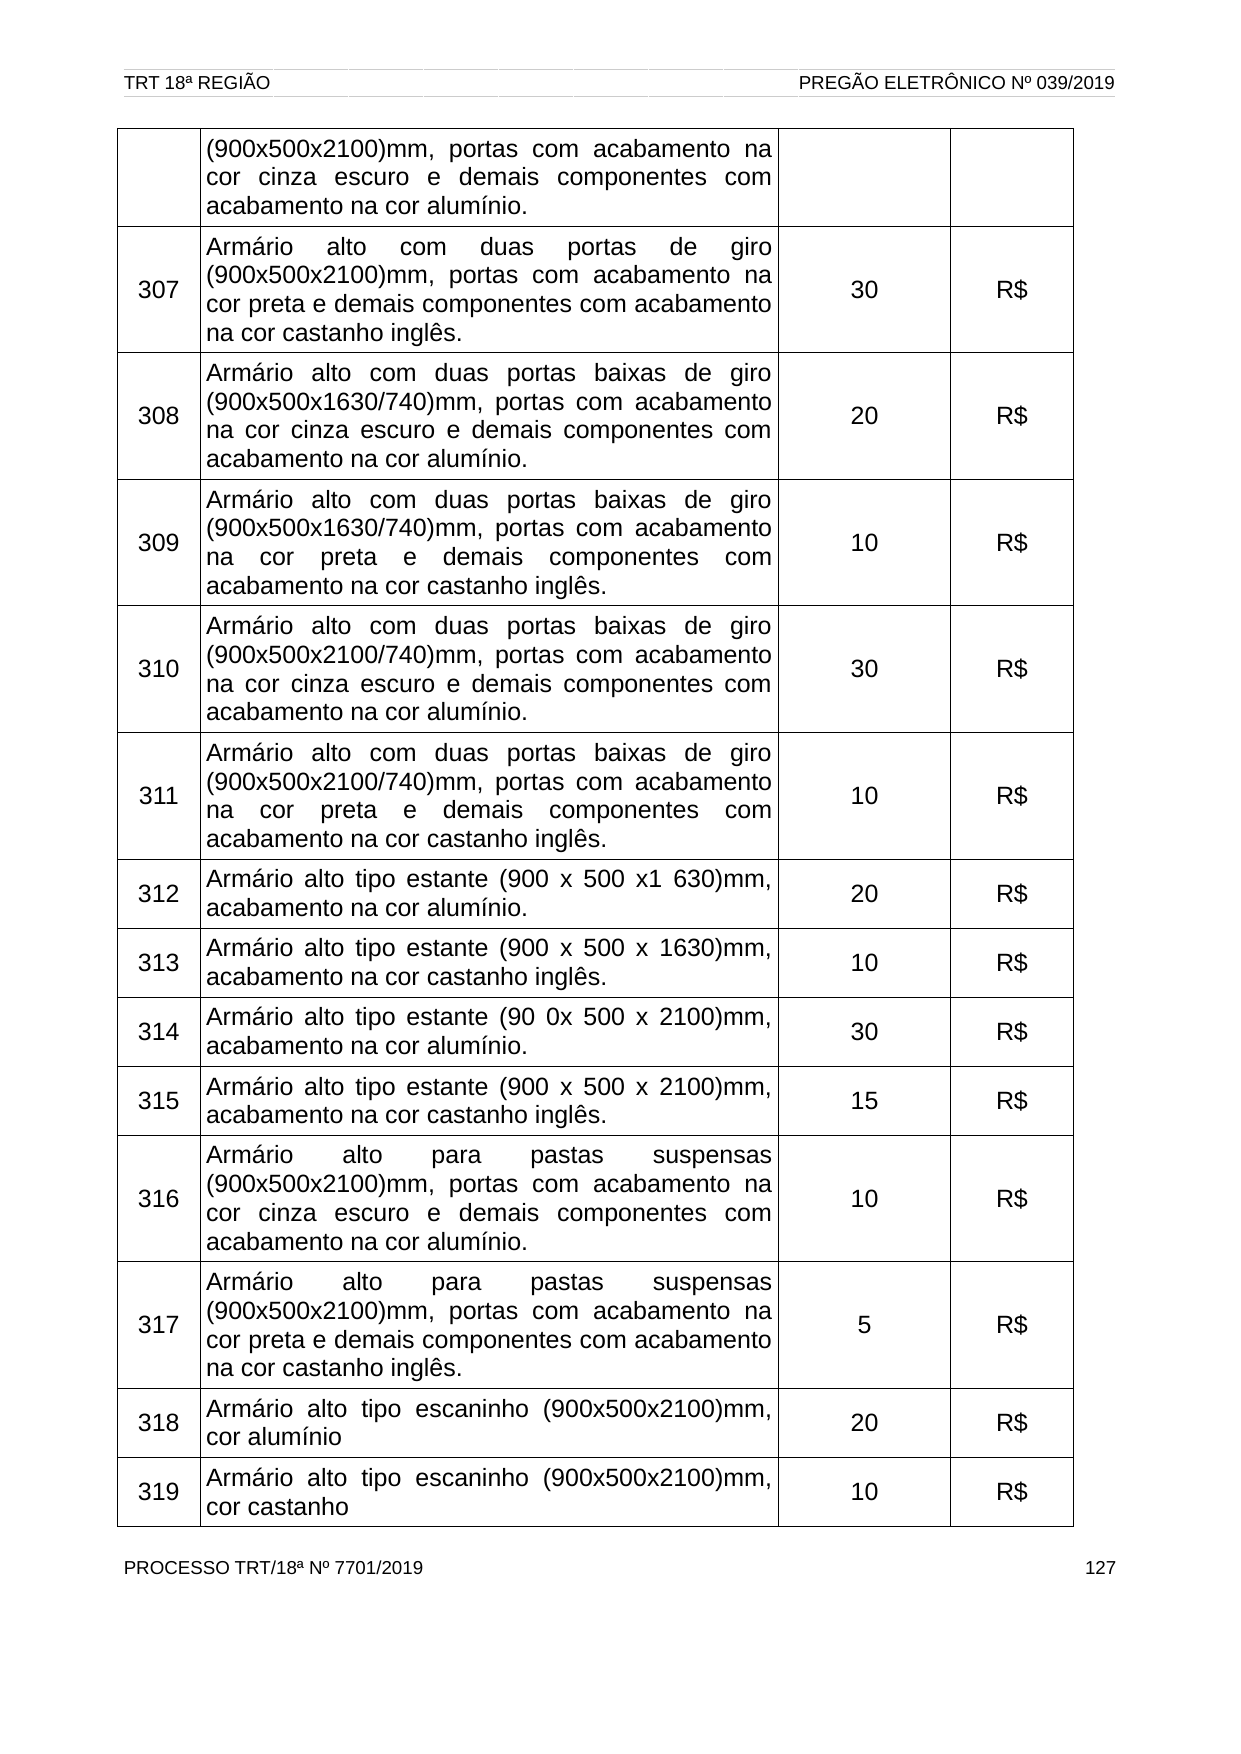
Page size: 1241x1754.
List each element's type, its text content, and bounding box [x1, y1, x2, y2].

table_cell R$ [951, 860, 1073, 927]
table_cell R$ [951, 1262, 1073, 1388]
table_cell 319 [118, 1458, 200, 1526]
table_cell R$ [951, 480, 1073, 605]
table_cell Armário alto tipo estante (900 x 500 x 2100)mm, acabamento na cor castanho inglês. [201, 1067, 778, 1135]
table_cell 10 [779, 929, 950, 997]
table_cell 10 [779, 1458, 950, 1526]
table_cell R$ [951, 353, 1073, 479]
table_cell Armário alto tipo estante (90 0x 500 x 2100)mm, acabamento na cor alumínio. [201, 998, 778, 1066]
table_cell Armário alto para pastas suspensas (900x500x2100)mm, portas com acabamento na cor preta e demais componentes com acabamento na cor castanho inglês. [201, 1262, 778, 1388]
table_cell 317 [118, 1262, 200, 1388]
table_cell R$ [951, 606, 1073, 732]
table_cell R$ [951, 1458, 1073, 1526]
table_cell R$ [951, 1136, 1073, 1261]
table_cell 10 [779, 1136, 950, 1261]
table_cell R$ [951, 733, 1073, 858]
table_cell 10 [779, 480, 950, 605]
table_cell Armário alto tipo estante (900 x 500 x 1630)mm, acabamento na cor castanho inglês. [201, 929, 778, 997]
table_cell R$ [951, 1067, 1073, 1135]
table_cell 307 [118, 227, 200, 352]
table_cell [951, 129, 1073, 226]
table_cell 30 [779, 998, 950, 1066]
table_cell 310 [118, 606, 200, 732]
table_cell Armário alto com duas portas baixas de giro (900x500x2100/740)mm, portas com acabamento na cor cinza escuro e demais componentes com acabamento na cor alumínio. [201, 606, 778, 732]
table_cell (900x500x2100)mm, portas com acabamento na cor cinza escuro e demais componentes com acabamento na cor alumínio. [201, 129, 778, 226]
table_cell 316 [118, 1136, 200, 1261]
table_cell 5 [779, 1262, 950, 1388]
table_cell 20 [779, 353, 950, 479]
table_cell R$ [951, 1389, 1073, 1457]
table_cell R$ [951, 227, 1073, 352]
table_cell [779, 129, 950, 226]
table_cell 313 [118, 929, 200, 997]
table_cell 30 [779, 606, 950, 732]
table_cell 315 [118, 1067, 200, 1135]
table_cell Armário alto tipo estante (900 x 500 x1 630)mm, acabamento na cor alumínio. [201, 860, 778, 927]
table_cell Armário alto para pastas suspensas (900x500x2100)mm, portas com acabamento na cor cinza escuro e demais componentes com acabamento na cor alumínio. [201, 1136, 778, 1261]
table_cell 314 [118, 998, 200, 1066]
table_cell 309 [118, 480, 200, 605]
table_cell 30 [779, 227, 950, 352]
table_cell 20 [779, 860, 950, 927]
table_cell 312 [118, 860, 200, 927]
table_cell 318 [118, 1389, 200, 1457]
table_cell R$ [951, 929, 1073, 997]
table_cell Armário alto tipo escaninho (900x500x2100)mm, cor alumínio [201, 1389, 778, 1457]
table_cell 10 [779, 733, 950, 858]
table_cell Armário alto com duas portas de giro (900x500x2100)mm, portas com acabamento na cor preta e demais componentes com acabamento na cor castanho inglês. [201, 227, 778, 352]
table_cell Armário alto com duas portas baixas de giro (900x500x1630/740)mm, portas com acabamento na cor preta e demais componentes com acabamento na cor castanho inglês. [201, 480, 778, 605]
table_cell [118, 129, 200, 226]
table_cell R$ [951, 998, 1073, 1066]
table_cell 20 [779, 1389, 950, 1457]
table_cell 308 [118, 353, 200, 479]
table_cell Armário alto tipo escaninho (900x500x2100)mm, cor castanho [201, 1458, 778, 1526]
table_cell 311 [118, 733, 200, 858]
table_cell Armário alto com duas portas baixas de giro (900x500x1630/740)mm, portas com acabamento na cor cinza escuro e demais componentes com acabamento na cor alumínio. [201, 353, 778, 479]
table_cell 15 [779, 1067, 950, 1135]
table_cell Armário alto com duas portas baixas de giro (900x500x2100/740)mm, portas com acabamento na cor preta e demais componentes com acabamento na cor castanho inglês. [201, 733, 778, 858]
